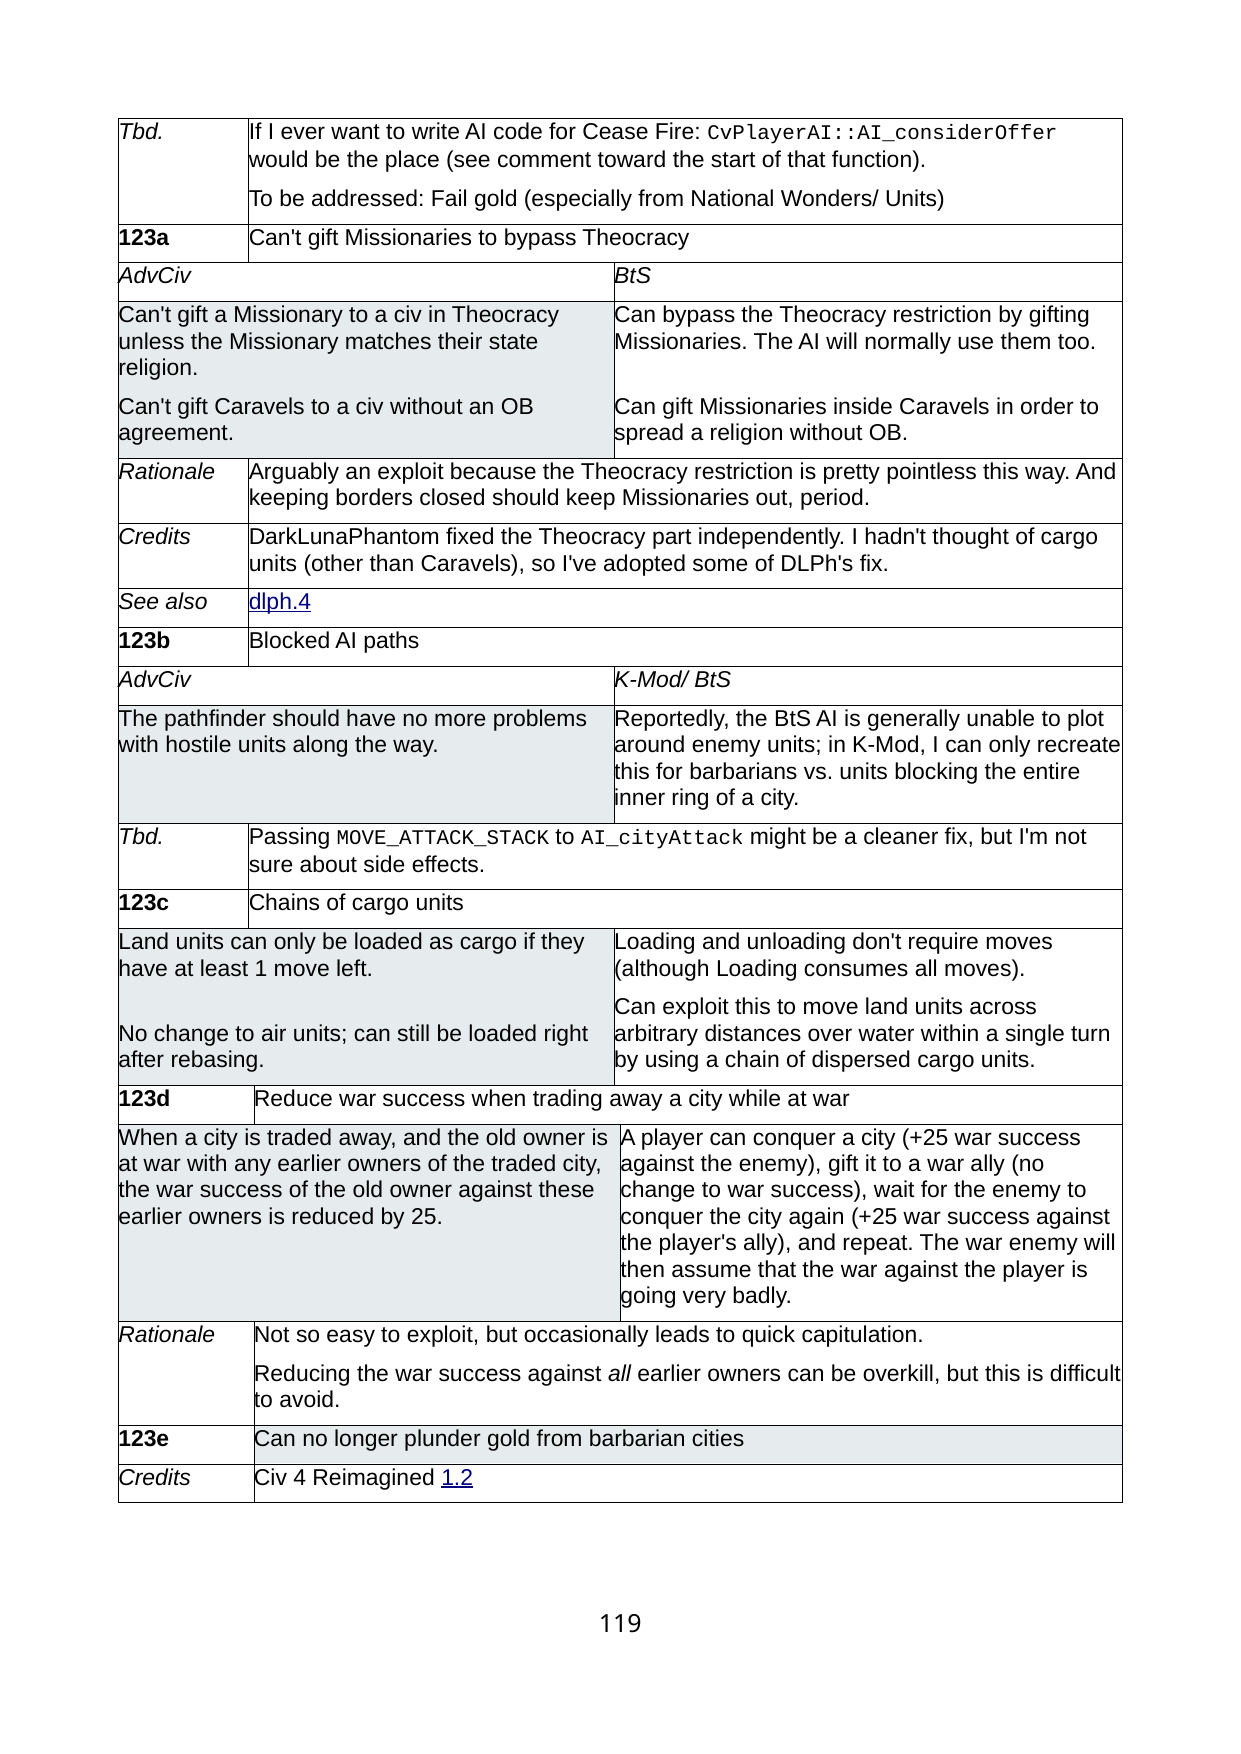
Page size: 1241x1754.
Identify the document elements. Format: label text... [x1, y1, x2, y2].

table_cell 123c [119, 890, 248, 928]
table_cell The pathfinder should have no more problems with hostile units along the way. [119, 706, 614, 823]
table_cell Rationale [119, 1322, 254, 1424]
table_cell If I ever want to write AI code for Cease Fire: CvPlayerAI::AI_considerOffer would be the place (see comment toward the start of that function). To be addressed: Fail gold (especially from National Wonders/ Units) [249, 119, 1122, 223]
table_cell Blocked AI paths [249, 628, 1122, 666]
table_cell Can't gift a Missionary to a civ in Theocracy unless the Missionary matches their state religion. Can't gift Caravels to a civ without an OB agreement. [119, 302, 614, 458]
table_cell Civ 4 Reimagined 1.2 [255, 1465, 1122, 1502]
table_cell Reportedly, the BtS AI is generally unable to plot around enemy units; in K-Mod, I can only recreate this for barbarians vs. units blocking the entire inner ring of a city. [615, 706, 1122, 823]
table_cell See also [119, 589, 248, 627]
table_cell Tbd. [119, 824, 248, 889]
table_cell A player can conquer a city (+25 war success against the enemy), gift it to a war ally (no change to war success), wait for the enemy to conquer the city again (+25 war success against the player's ally), and repeat. The war enemy will then assume that the war against the player is going very badly. [621, 1125, 1122, 1321]
table_cell dlph.4 [249, 589, 1122, 627]
table_cell Not so easy to exploit, but occasionally leads to quick capitulation. Reducing the war success against all earlier owners can be overkill, but this is difficult to avoid. [255, 1322, 1122, 1424]
table_cell Arguably an exploit because the Theocracy restriction is pretty pointless this way. And keeping borders closed should keep Missionaries out, period. [249, 459, 1122, 523]
table_cell Loading and unloading don't require moves (although Loading consumes all moves). Can exploit this to move land units across arbitrary distances over water within a single turn by using a chain of dispersed cargo units. [615, 929, 1122, 1085]
table_cell Passing MOVE_ATTACK_STACK to AI_cityAttack might be a cleaner fix, but I'm not sure about side effects. [249, 824, 1122, 889]
table_cell When a city is traded away, and the old owner is at war with any earlier owners of the traded city, the war success of the old owner against these earlier owners is reduced by 25. [119, 1125, 620, 1321]
table_cell Chains of cargo units [249, 890, 1122, 928]
table_cell K-Mod/ BtS [615, 667, 1122, 705]
table_cell BtS [615, 263, 1122, 301]
table_cell 123e [119, 1426, 254, 1463]
table_cell 123b [119, 628, 248, 666]
table_cell 123d [119, 1086, 254, 1124]
table_cell Can bypass the Theocracy restriction by gifting Missionaries. The AI will normally use them too. Can gift Missionaries inside Caravels in order to spread a religion without OB. [615, 302, 1122, 458]
table_cell AdvCiv [119, 667, 614, 705]
table_cell 123a [119, 225, 248, 262]
table_cell Reduce war success when trading away a city while at war [255, 1086, 1122, 1124]
table_cell Rationale [119, 459, 248, 523]
table_cell DarkLunaPhantom fixed the Theocracy part independently. I hadn't thought of cargo units (other than Caravels), so I've adopted some of DLPh's fix. [249, 524, 1122, 588]
table_cell AdvCiv [119, 263, 614, 301]
table_cell Can't gift Missionaries to bypass Theocracy [249, 225, 1122, 262]
table_cell Credits [119, 1465, 254, 1502]
table_cell Credits [119, 524, 248, 588]
table_cell Tbd. [119, 119, 248, 223]
table_cell Land units can only be loaded as cargo if they have at least 1 move left. No change to air units; can still be loaded right after rebasing. [119, 929, 614, 1085]
table_cell Can no longer plunder gold from barbarian cities [255, 1426, 1122, 1463]
